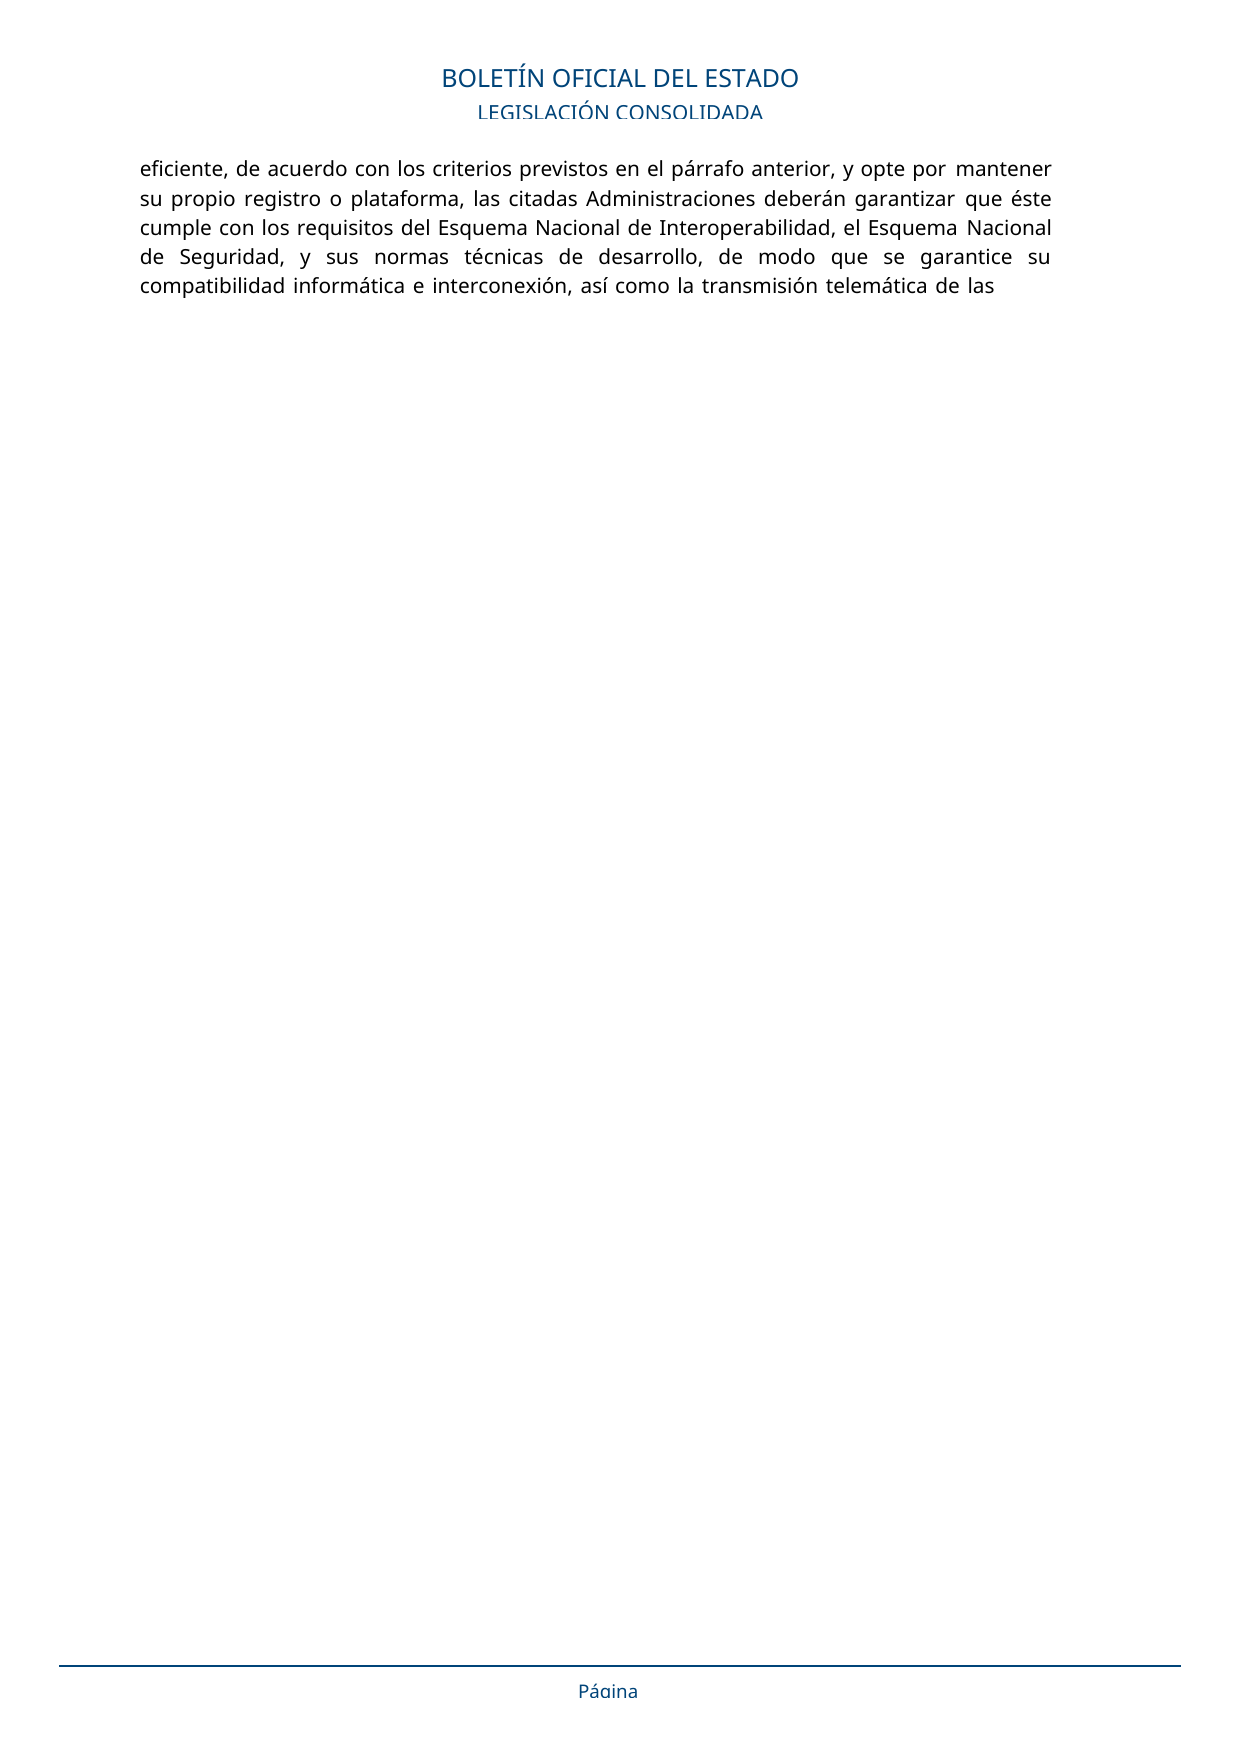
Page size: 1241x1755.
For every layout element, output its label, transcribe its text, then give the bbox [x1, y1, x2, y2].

text eficiente, de acuerdo con los criterios previstos en el párrafo anterior, y opte por mantener su propio registro o plataforma, las citadas Administraciones deberán garantizar que éste cumple con los requisitos del Esquema Nacional de Interoperabilidad, el Esquema Nacional de Seguridad, y sus normas técnicas de desarrollo, de modo que se garantice su compatibilidad informática e interconexión, así como la transmisión telemática de las [139, 154, 1052, 300]
